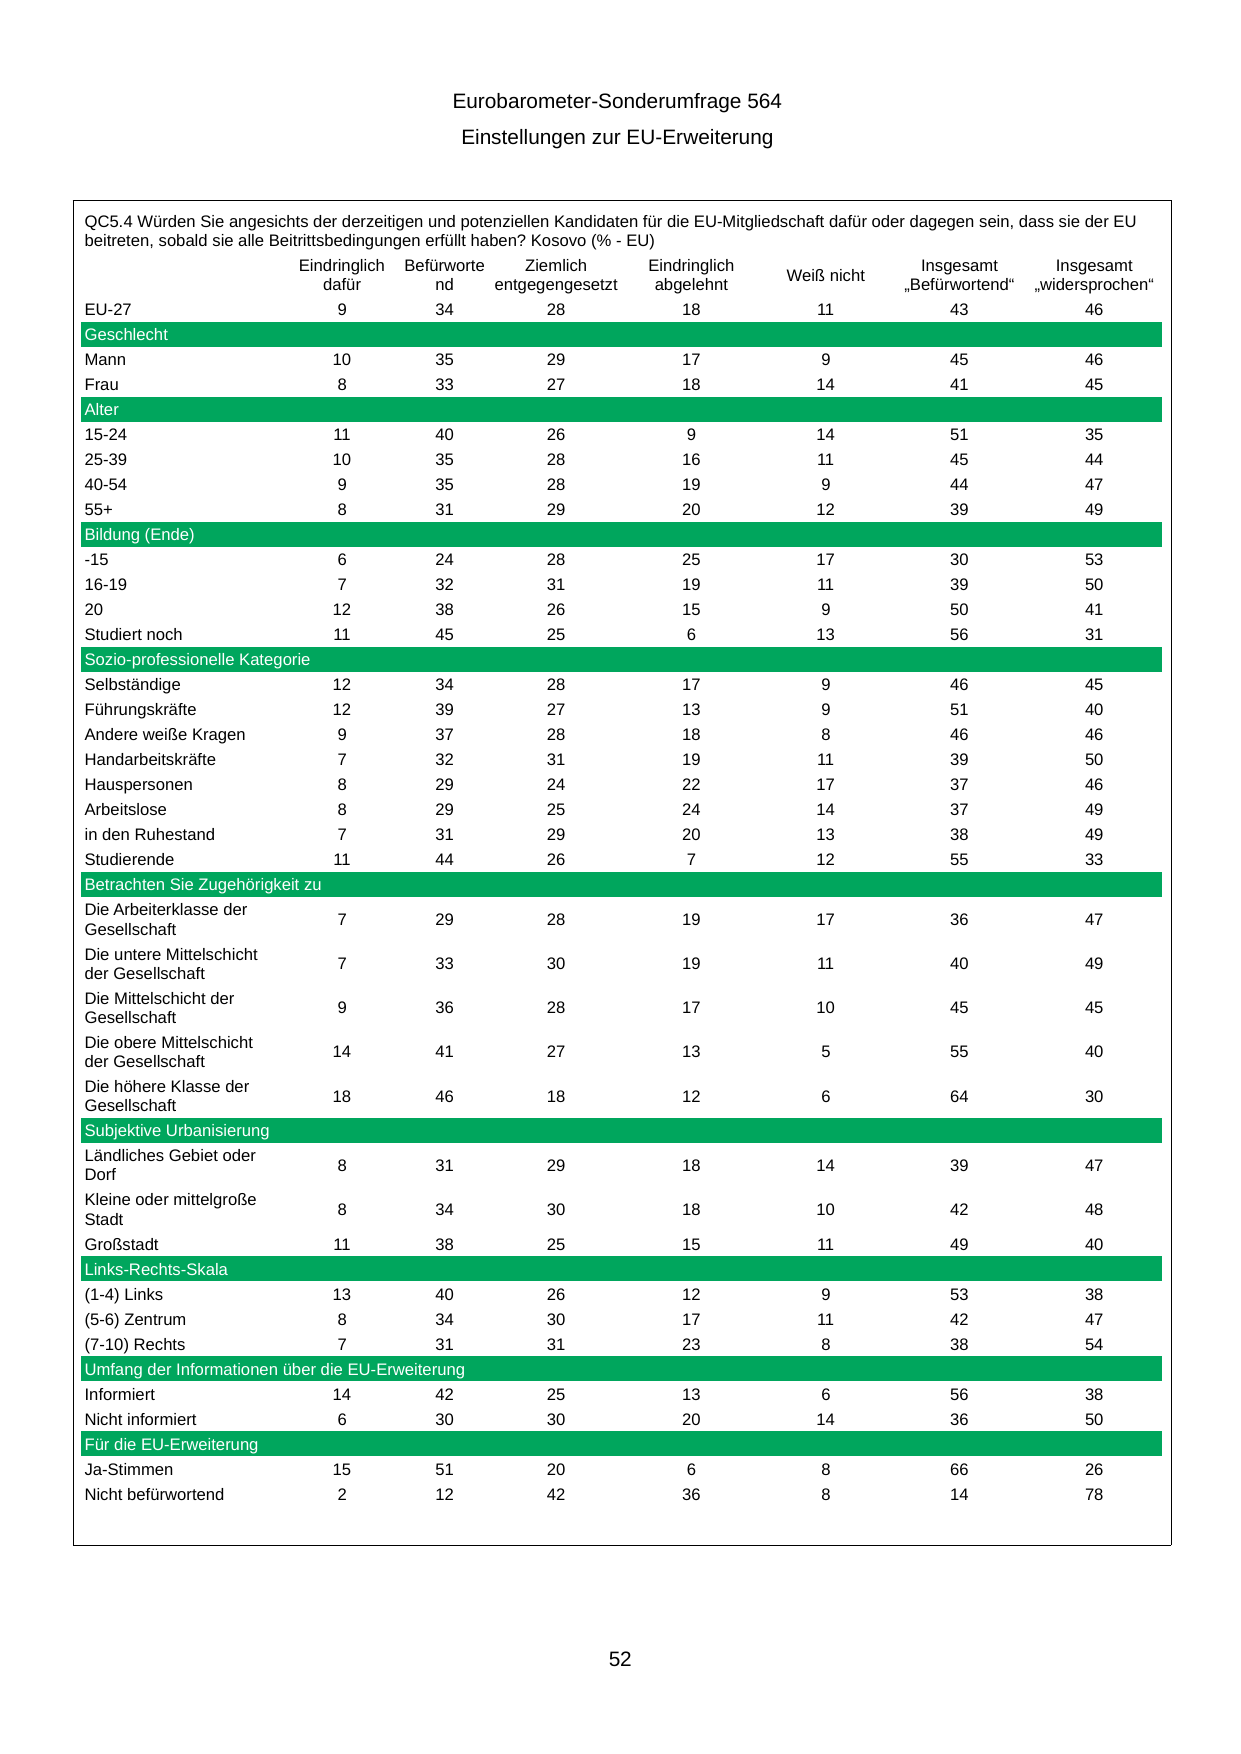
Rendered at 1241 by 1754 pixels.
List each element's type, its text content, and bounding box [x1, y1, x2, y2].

table_cell 30 [488, 1187, 623, 1231]
table_cell 12 [624, 1074, 759, 1118]
table_cell 47 [1026, 1306, 1162, 1331]
table_cell 6 [283, 1406, 401, 1431]
table_cell Studiert noch [81, 622, 283, 647]
table_cell 13 [283, 1281, 401, 1306]
table_cell 54 [1026, 1331, 1162, 1356]
table_cell 8 [283, 797, 401, 822]
table_cell 18 [624, 372, 759, 397]
table_cell 19 [624, 941, 759, 986]
table_cell 11 [759, 941, 892, 986]
table_cell 29 [488, 822, 623, 847]
table_cell 8 [283, 497, 401, 522]
table_cell 12 [624, 1281, 759, 1306]
table_cell 47 [1026, 897, 1162, 941]
table_cell Weiß nicht [759, 253, 892, 297]
table_cell 7 [624, 847, 759, 872]
table_cell Insgesamt „widersprochen“ [1026, 253, 1162, 297]
table_cell 18 [283, 1074, 401, 1118]
table_cell Ländliches Gebiet oder Dorf [81, 1143, 283, 1187]
table_cell 35 [1026, 422, 1162, 447]
table_cell 30 [1026, 1074, 1162, 1118]
table_cell 17 [624, 347, 759, 372]
table_cell 31 [401, 1331, 488, 1356]
table_cell 39 [892, 497, 1026, 522]
table_cell 9 [624, 422, 759, 447]
table_cell 20 [624, 497, 759, 522]
table_cell 47 [1026, 1143, 1162, 1187]
table_cell 17 [759, 547, 892, 572]
table_cell [81, 253, 283, 297]
table_cell 49 [1026, 497, 1162, 522]
table_cell 14 [759, 797, 892, 822]
table_cell 20 [624, 822, 759, 847]
table_cell EU-27 [81, 297, 283, 322]
table_cell 11 [759, 572, 892, 597]
table_cell 29 [488, 1143, 623, 1187]
table_cell 35 [401, 347, 488, 372]
table_cell 8 [759, 722, 892, 747]
table_cell 29 [488, 497, 623, 522]
table_cell 46 [1026, 297, 1162, 322]
table_cell Befürwortend [401, 253, 488, 297]
table_cell 16 [624, 447, 759, 472]
table_cell 26 [488, 1281, 623, 1306]
table_cell 53 [1026, 547, 1162, 572]
table_cell 41 [1026, 597, 1162, 622]
table_cell 30 [892, 547, 1026, 572]
table_cell 42 [892, 1187, 1026, 1231]
table_cell Die untere Mittelschicht der Gesellschaft [81, 941, 283, 986]
table_cell 40 [1026, 1030, 1162, 1074]
table_cell 29 [488, 347, 623, 372]
table_cell 14 [759, 1143, 892, 1187]
table_cell 7 [283, 572, 401, 597]
table_cell 18 [488, 1074, 623, 1118]
table_cell Mann [81, 347, 283, 372]
table_cell 10 [759, 986, 892, 1030]
table_cell 28 [488, 547, 623, 572]
table_cell 8 [759, 1456, 892, 1481]
table_cell 38 [401, 597, 488, 622]
table_cell 24 [624, 797, 759, 822]
table_cell 31 [488, 1331, 623, 1356]
table_cell 9 [759, 1281, 892, 1306]
table_cell 33 [401, 941, 488, 986]
table_cell 64 [892, 1074, 1026, 1118]
table_cell 6 [759, 1381, 892, 1406]
table_cell 28 [488, 897, 623, 941]
table_cell 8 [283, 1143, 401, 1187]
table_cell 27 [488, 372, 623, 397]
table_cell 9 [283, 986, 401, 1030]
table_cell 22 [624, 772, 759, 797]
table_cell 32 [401, 747, 488, 772]
table_cell Informiert [81, 1381, 283, 1406]
table_cell 10 [283, 447, 401, 472]
table_cell 6 [624, 622, 759, 647]
table_cell 7 [283, 747, 401, 772]
table_cell Insgesamt „Befürwortend“ [892, 253, 1026, 297]
table_cell 26 [1026, 1456, 1162, 1481]
table_cell 8 [283, 772, 401, 797]
table_cell 17 [624, 986, 759, 1030]
table_cell 9 [759, 347, 892, 372]
table_cell 46 [892, 672, 1026, 697]
table_cell 12 [401, 1481, 488, 1506]
table_cell 30 [488, 1306, 623, 1331]
table_cell 38 [892, 822, 1026, 847]
table_cell 30 [401, 1406, 488, 1431]
table_cell 15-24 [81, 422, 283, 447]
table_cell 13 [624, 1030, 759, 1074]
table_cell Subjektive Urbanisierung [81, 1118, 1162, 1143]
table_cell 8 [283, 1306, 401, 1331]
table_cell 35 [401, 447, 488, 472]
table_cell Eindringlich abgelehnt [624, 253, 759, 297]
table_cell 12 [283, 597, 401, 622]
table_cell 26 [488, 847, 623, 872]
table_header QC5.4 Würden Sie angesichts der derzeitigen und potenziellen Kandidaten für die EU-Mitgliedschaft dafür oder dagegen sein, dass sie der EU beitreten, sobald sie alle Beitrittsbedingungen erfüllt haben? Kosovo (% - EU) [81, 209, 1162, 253]
table_cell 12 [759, 847, 892, 872]
table_cell 30 [488, 1406, 623, 1431]
table_cell 8 [283, 372, 401, 397]
table_cell 6 [759, 1074, 892, 1118]
table_cell 6 [283, 547, 401, 572]
table_cell 46 [1026, 772, 1162, 797]
table_cell 8 [283, 1187, 401, 1231]
table_cell 6 [624, 1456, 759, 1481]
table_cell 33 [401, 372, 488, 397]
table_cell 11 [759, 1306, 892, 1331]
table_cell 14 [759, 1406, 892, 1431]
table_cell 46 [401, 1074, 488, 1118]
table_cell 31 [401, 1143, 488, 1187]
table_cell Handarbeitskräfte [81, 747, 283, 772]
table_cell 50 [1026, 747, 1162, 772]
table_cell 42 [892, 1306, 1026, 1331]
table_cell 7 [283, 941, 401, 986]
table_cell Großstadt [81, 1231, 283, 1256]
table_cell Betrachten Sie Zugehörigkeit zu [81, 872, 1162, 897]
table_cell 17 [624, 1306, 759, 1331]
table_cell Eindringlich dafür [283, 253, 401, 297]
table_cell 46 [892, 722, 1026, 747]
table_cell 33 [1026, 847, 1162, 872]
table_cell 37 [892, 772, 1026, 797]
table_cell 55 [892, 1030, 1026, 1074]
table_cell 5 [759, 1030, 892, 1074]
table_cell 28 [488, 472, 623, 497]
table_cell 27 [488, 1030, 623, 1074]
table_cell 17 [759, 772, 892, 797]
table_cell (1-4) Links [81, 1281, 283, 1306]
table_cell 31 [1026, 622, 1162, 647]
table_cell 11 [283, 847, 401, 872]
table_cell Die Arbeiterklasse der Gesellschaft [81, 897, 283, 941]
table_cell 16-19 [81, 572, 283, 597]
table_cell 51 [401, 1456, 488, 1481]
table_cell 38 [1026, 1381, 1162, 1406]
table_cell 38 [892, 1331, 1026, 1356]
table_cell 9 [759, 697, 892, 722]
table_cell 25-39 [81, 447, 283, 472]
table_cell 40 [1026, 697, 1162, 722]
table_cell 26 [488, 597, 623, 622]
table_cell 19 [624, 472, 759, 497]
table_cell Sozio-professionelle Kategorie [81, 647, 1162, 672]
table_cell 78 [1026, 1481, 1162, 1506]
table_cell 43 [892, 297, 1026, 322]
table_cell 34 [401, 1187, 488, 1231]
table_cell 18 [624, 297, 759, 322]
table_cell 39 [401, 697, 488, 722]
table_cell 24 [488, 772, 623, 797]
table_cell 40 [401, 1281, 488, 1306]
table_cell Umfang der Informationen über die EU-Erweiterung [81, 1356, 1162, 1381]
table_cell 9 [759, 672, 892, 697]
table_cell 51 [892, 697, 1026, 722]
table_cell 31 [401, 497, 488, 522]
table_cell 19 [624, 747, 759, 772]
table_cell 36 [892, 897, 1026, 941]
table_cell 44 [892, 472, 1026, 497]
table_cell 32 [401, 572, 488, 597]
table_cell 45 [892, 347, 1026, 372]
table_cell 14 [283, 1381, 401, 1406]
table_cell 27 [488, 697, 623, 722]
table_cell 9 [283, 297, 401, 322]
table_cell 49 [1026, 941, 1162, 986]
table_cell Die Mittelschicht der Gesellschaft [81, 986, 283, 1030]
table_cell 29 [401, 772, 488, 797]
table_cell 26 [488, 422, 623, 447]
table_cell Ziemlich entgegengesetzt [488, 253, 623, 297]
table_cell 19 [624, 572, 759, 597]
table_cell 44 [401, 847, 488, 872]
table_cell 50 [1026, 1406, 1162, 1431]
table_cell 2 [283, 1481, 401, 1506]
table_cell 50 [892, 597, 1026, 622]
table_cell 18 [624, 1187, 759, 1231]
table_cell 66 [892, 1456, 1026, 1481]
table_cell 25 [624, 547, 759, 572]
table_cell 29 [401, 897, 488, 941]
table_cell 7 [283, 1331, 401, 1356]
table_cell 40-54 [81, 472, 283, 497]
table_cell Nicht befürwortend [81, 1481, 283, 1506]
table_cell 38 [401, 1231, 488, 1256]
table_cell 11 [283, 622, 401, 647]
table_cell 37 [401, 722, 488, 747]
table_cell 40 [401, 422, 488, 447]
table_cell 20 [488, 1456, 623, 1481]
table_cell 10 [283, 347, 401, 372]
table_cell 49 [1026, 797, 1162, 822]
table_cell 45 [892, 447, 1026, 472]
table_cell 41 [892, 372, 1026, 397]
table_cell 14 [892, 1481, 1026, 1506]
table_cell 31 [488, 572, 623, 597]
table_cell 42 [401, 1381, 488, 1406]
table_cell 25 [488, 1231, 623, 1256]
table_cell 44 [1026, 447, 1162, 472]
table_cell 51 [892, 422, 1026, 447]
table_cell Frau [81, 372, 283, 397]
table_cell 47 [1026, 472, 1162, 497]
table_cell 25 [488, 622, 623, 647]
table_cell 45 [1026, 986, 1162, 1030]
table_cell 9 [283, 472, 401, 497]
table_cell 56 [892, 622, 1026, 647]
table_cell Studierende [81, 847, 283, 872]
table_cell 36 [892, 1406, 1026, 1431]
table_cell Andere weiße Kragen [81, 722, 283, 747]
table_cell (5-6) Zentrum [81, 1306, 283, 1331]
table_cell 8 [759, 1481, 892, 1506]
table_cell Alter [81, 397, 1162, 422]
table_cell 53 [892, 1281, 1026, 1306]
table_cell 8 [759, 1331, 892, 1356]
table_cell 34 [401, 672, 488, 697]
table_cell 35 [401, 472, 488, 497]
table_cell 29 [401, 797, 488, 822]
table_cell 11 [283, 1231, 401, 1256]
table_cell Kleine oder mittelgroße Stadt [81, 1187, 283, 1231]
table_cell 55 [892, 847, 1026, 872]
table_cell Hauspersonen [81, 772, 283, 797]
table_cell 15 [624, 1231, 759, 1256]
table_cell 9 [759, 597, 892, 622]
table_cell 28 [488, 672, 623, 697]
table_cell 9 [283, 722, 401, 747]
table_cell 39 [892, 747, 1026, 772]
table_cell Für die EU-Erweiterung [81, 1431, 1162, 1456]
table_cell 55+ [81, 497, 283, 522]
table_cell 13 [759, 622, 892, 647]
table_cell 49 [1026, 822, 1162, 847]
table_cell 9 [759, 472, 892, 497]
table_cell 48 [1026, 1187, 1162, 1231]
table_cell 36 [624, 1481, 759, 1506]
table_cell Die höhere Klasse der Gesellschaft [81, 1074, 283, 1118]
table_cell 14 [759, 372, 892, 397]
table_cell 30 [488, 941, 623, 986]
table_cell 13 [624, 1381, 759, 1406]
table_cell 7 [283, 822, 401, 847]
table_cell 28 [488, 447, 623, 472]
table_cell 41 [401, 1030, 488, 1074]
table_cell 11 [759, 297, 892, 322]
table_cell 11 [759, 447, 892, 472]
table_cell 28 [488, 297, 623, 322]
table_cell 11 [759, 1231, 892, 1256]
table_cell 36 [401, 986, 488, 1030]
table_cell 31 [488, 747, 623, 772]
table_cell Ja-Stimmen [81, 1456, 283, 1481]
table_cell 46 [1026, 722, 1162, 747]
table_cell 11 [283, 422, 401, 447]
table_cell 45 [892, 986, 1026, 1030]
table_cell 13 [624, 697, 759, 722]
table_cell 28 [488, 722, 623, 747]
table_cell 15 [624, 597, 759, 622]
table_cell 12 [283, 672, 401, 697]
table_cell 13 [759, 822, 892, 847]
table_cell 28 [488, 986, 623, 1030]
table_cell 7 [283, 897, 401, 941]
table_cell 17 [624, 672, 759, 697]
table_cell 24 [401, 547, 488, 572]
table_cell 17 [759, 897, 892, 941]
table_cell Links-Rechts-Skala [81, 1256, 1162, 1281]
table_cell 20 [624, 1406, 759, 1431]
table_cell Geschlecht [81, 322, 1162, 347]
table_cell 12 [283, 697, 401, 722]
table_cell Nicht informiert [81, 1406, 283, 1431]
table_cell 25 [488, 1381, 623, 1406]
table_cell in den Ruhestand [81, 822, 283, 847]
table_cell 38 [1026, 1281, 1162, 1306]
table_cell 39 [892, 1143, 1026, 1187]
table_cell 11 [759, 747, 892, 772]
table_cell 31 [401, 822, 488, 847]
table_cell 34 [401, 297, 488, 322]
table_cell 40 [1026, 1231, 1162, 1256]
table_cell 23 [624, 1331, 759, 1356]
table_cell 14 [283, 1030, 401, 1074]
table_cell Bildung (Ende) [81, 522, 1162, 547]
table_cell 12 [759, 497, 892, 522]
table_cell 34 [401, 1306, 488, 1331]
table_cell Arbeitslose [81, 797, 283, 822]
table_cell Die obere Mittelschicht der Gesellschaft [81, 1030, 283, 1074]
table_cell Führungskräfte [81, 697, 283, 722]
table_cell 15 [283, 1456, 401, 1481]
table_cell 49 [892, 1231, 1026, 1256]
table_cell 40 [892, 941, 1026, 986]
table_cell 39 [892, 572, 1026, 597]
table_cell Selbständige [81, 672, 283, 697]
table_cell -15 [81, 547, 283, 572]
table_cell 18 [624, 722, 759, 747]
table_cell 45 [1026, 672, 1162, 697]
table_cell 14 [759, 422, 892, 447]
table_cell 19 [624, 897, 759, 941]
table_cell 45 [401, 622, 488, 647]
table_cell 25 [488, 797, 623, 822]
table_cell (7-10) Rechts [81, 1331, 283, 1356]
table_cell 18 [624, 1143, 759, 1187]
table_cell 45 [1026, 372, 1162, 397]
table_cell 56 [892, 1381, 1026, 1406]
table_cell 42 [488, 1481, 623, 1506]
table_cell 37 [892, 797, 1026, 822]
table_cell 10 [759, 1187, 892, 1231]
table_cell 46 [1026, 347, 1162, 372]
table_cell 50 [1026, 572, 1162, 597]
table_cell 20 [81, 597, 283, 622]
